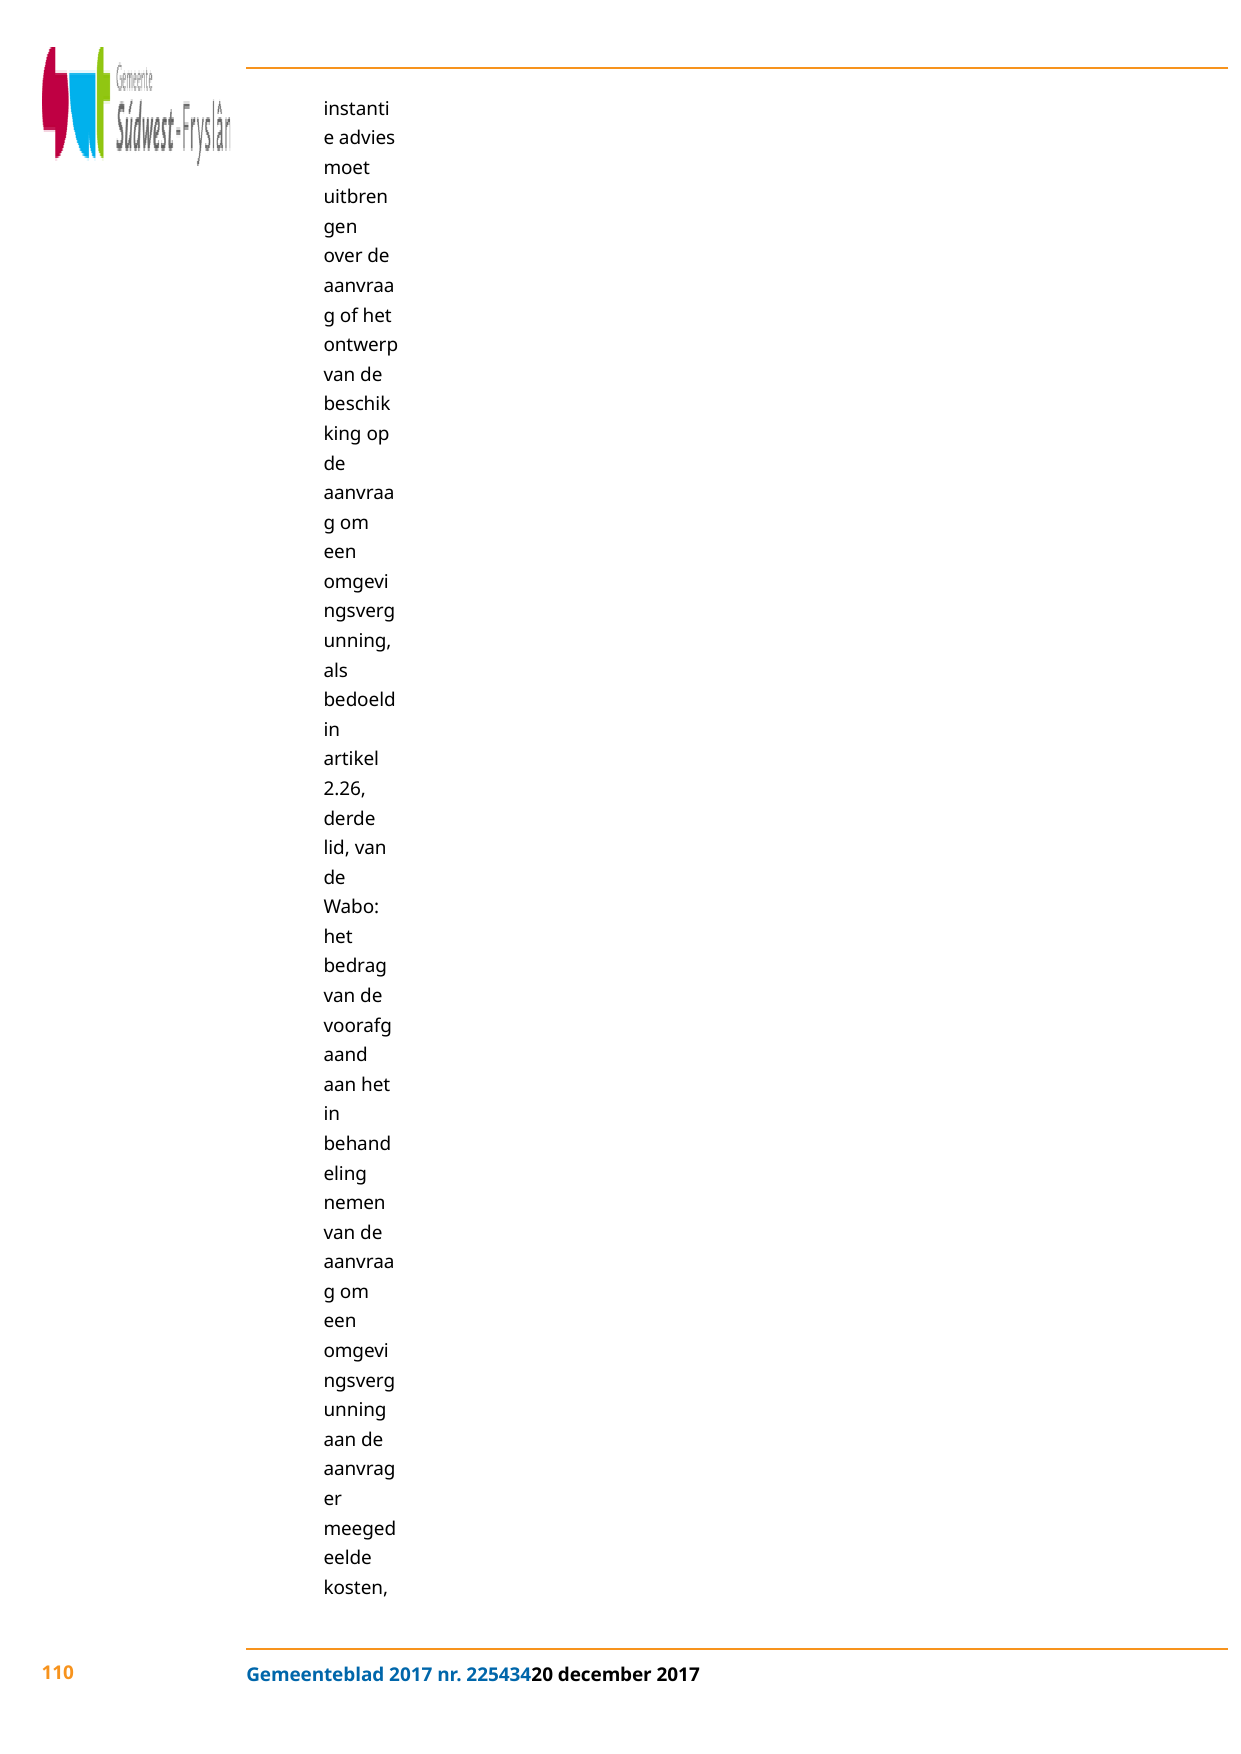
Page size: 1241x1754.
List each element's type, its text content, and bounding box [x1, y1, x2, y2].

picture [41, 47, 231, 172]
table_cell instantie advies moet uitbrengen over de aanvraag of het ontwerp van de beschikking op de aanvraag om een omgevingsvergunning, als bedoeld in artikel 2.26, derde lid, van de Wabo: het bedrag van de voorafgaand aan het in behandeling nemen van de aanvraag om een omgevingsvergunning aan de aanvrager meegedeelde kosten, [323, 95, 398, 1600]
table_cell [399, 95, 474, 1600]
table_cell [248, 95, 323, 1600]
